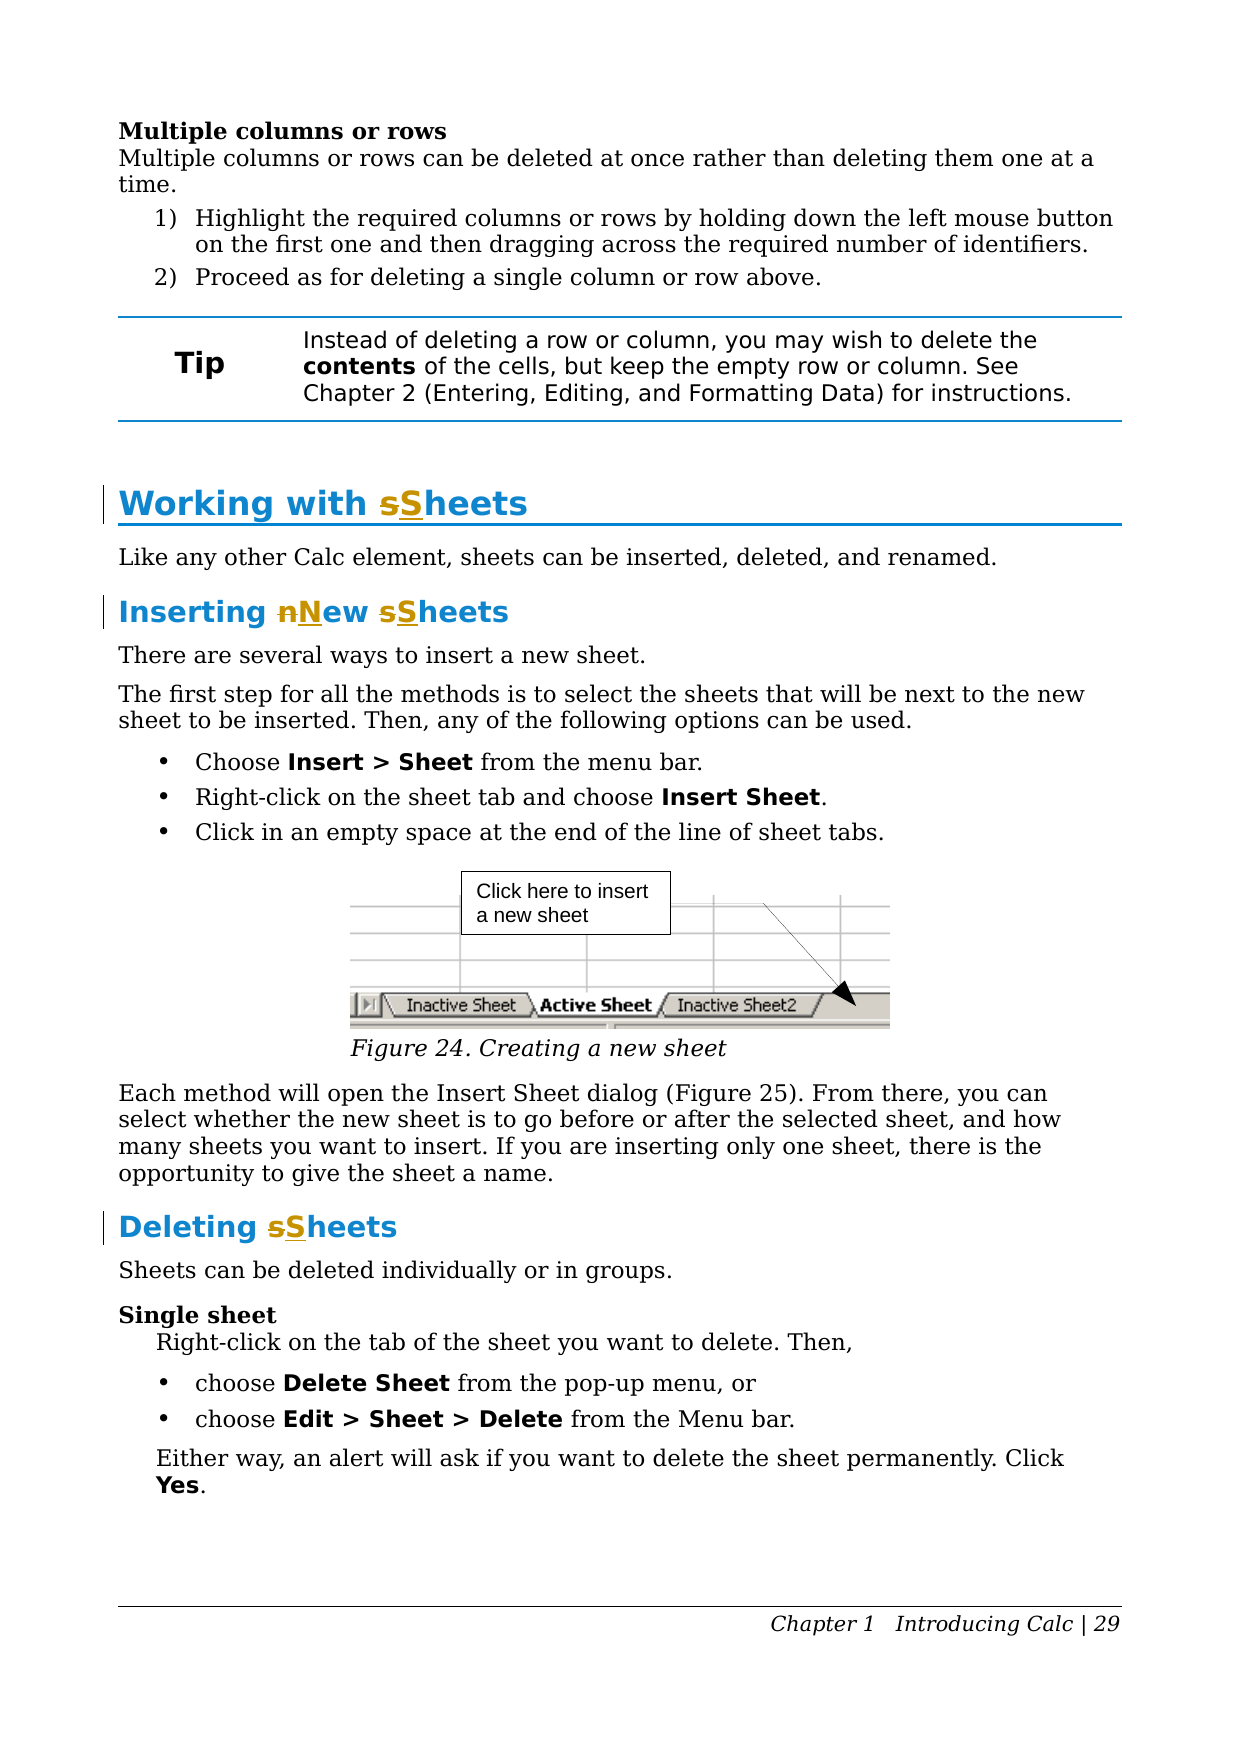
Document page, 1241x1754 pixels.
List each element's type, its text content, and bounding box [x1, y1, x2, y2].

list Right-click on the sheet tab and choose Insert Sheet. [156, 782, 1122, 811]
text Either way, an alert will ask if you want to delete the sheet permanently. Click Yes. [156, 1445, 1122, 1499]
text Single sheet [118, 1302, 1122, 1329]
text Right-click on the tab of the sheet you want to delete. Then, [156, 1329, 1122, 1356]
text The first step for all the methods is to select the sheets that will be next to the new sheet to be inserted. Then, any of the following options can be used. [118, 681, 1122, 734]
subtitle Deleting Sheets [118, 1211, 1122, 1245]
list Highlight the required columns or rows by holding down the left mouse button on the first one and then dragging across the required number of identifiers. [177, 205, 1122, 258]
subtitle Working with Sheets [118, 485, 1122, 523]
text Multiple columns or rows [118, 118, 1122, 145]
subtitle Inserting New Sheets [118, 595, 1122, 629]
list Choose Insert > Sheet from the menu bar. [156, 747, 1122, 776]
text There are several ways to insert a new sheet. [118, 642, 1122, 668]
table_header Tip [118, 318, 281, 420]
text Each method will open the Insert Sheet dialog (Figure 25). From there, you can select whether the new sheet is to go before or after the selected sheet, and how many sheets you want to insert. If you are inserting only one sheet, there is the opportunity to give the sheet a name. [118, 1080, 1122, 1187]
text Sheets can be deleted individually or in groups. [118, 1257, 1122, 1284]
text Figure 24. Creating a new sheet [351, 1035, 890, 1062]
text Like any other Calc element, sheets can be inserted, deleted, and renamed. [118, 544, 1122, 571]
list Click in an empty space at the end of the line of sheet tabs. [156, 818, 1122, 847]
list Proceed as for deleting a single column or row above. [177, 264, 1122, 291]
list choose Delete Sheet from the pop‑up menu, or [156, 1368, 1122, 1397]
list choose Edit > Sheet > Delete from the Menu bar. [156, 1404, 1122, 1433]
picture [350, 895, 890, 1029]
table_header Instead of deleting a row or column, you may wish to delete the contents of the cells, but keep the empty row or column. See Chapter 2 (Entering, Editing, and Formatting Data) for instructions. [281, 318, 1122, 420]
list Multiple columns or rows can be deleted at once rather than deleting them one at a time. [118, 145, 1122, 198]
